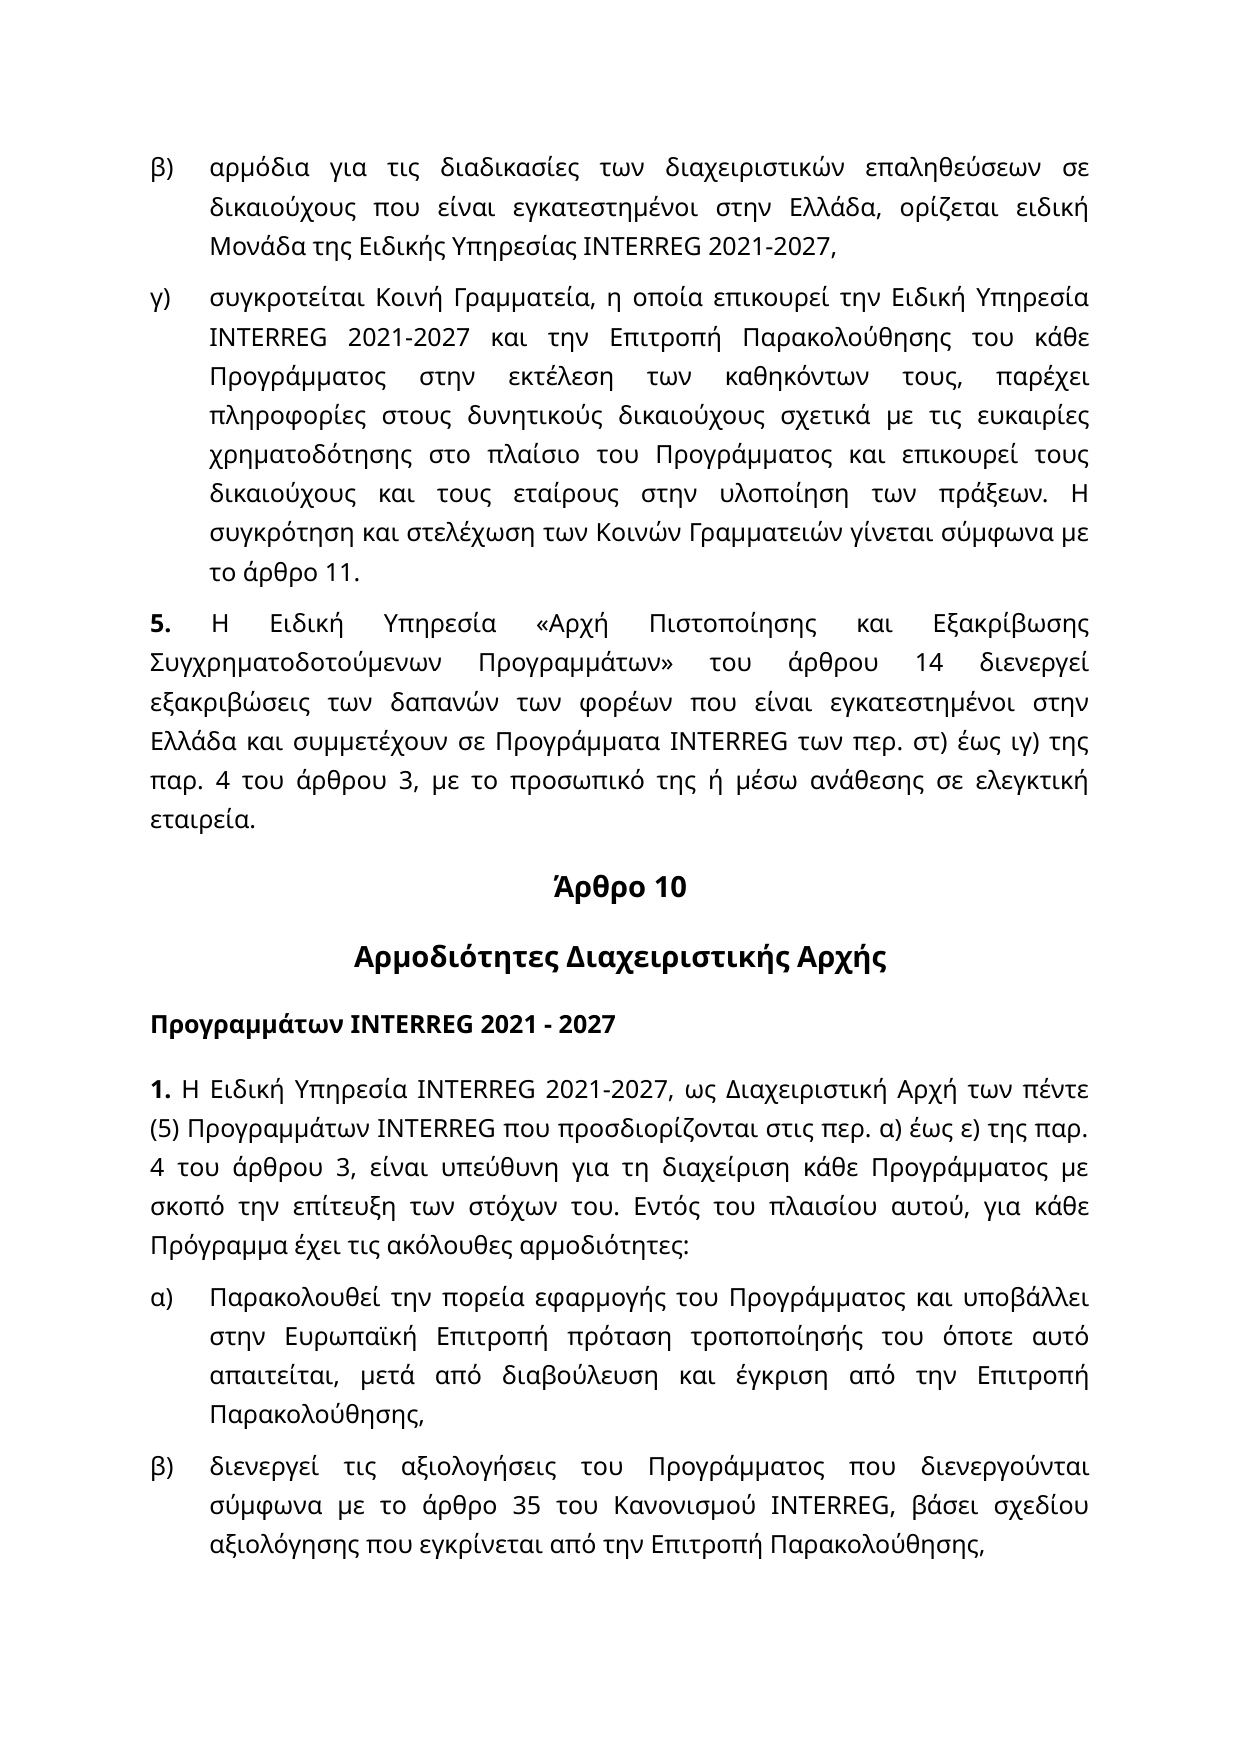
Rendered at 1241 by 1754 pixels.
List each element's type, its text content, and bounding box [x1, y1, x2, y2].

list β) διενεργεί τις αξιολογήσεις του Προγράμματος που διενεργούνται σύμφωνα με το άρθρο 35 του Κανονισμού INTERREG, βάσει σχεδίου αξιολόγησης που εγκρίνεται από την Επιτροπή Παρακολούθησης, [150, 1449, 1090, 1561]
list α) Παρακολουθεί την πορεία εφαρμογής του Προγράμματος και υποβάλλει στην Ευρωπαϊκή Επιτροπή πρόταση τροποποίησής του όποτε αυτό απαιτείται, μετά από διαβούλευση και έγκριση από την Επιτροπή Παρακολούθησης, [150, 1279, 1090, 1431]
text 1. Η Ειδική Υπηρεσία INTERREG 2021-2027, ως Διαχειριστική Αρχή των πέντε (5) Προγραμμάτων INTERREG που προσδιορίζονται στις περ. α) έως ε) της παρ. 4 του άρθρου 3, είναι υπεύθυνη για τη διαχείριση κάθε Προγράμματος με σκοπό την επίτευξη των στόχων του. Εντός του πλαισίου αυτού, για κάθε Πρόγραμμα έχει τις ακόλουθες αρμοδιότητες: [150, 1071, 1090, 1262]
list γ) συγκροτείται Κοινή Γραμματεία, η οποία επικουρεί την Ειδική Υπηρεσία INTERREG 2021-2027 και την Επιτροπή Παρακολούθησης του κάθε Προγράμματος στην εκτέλεση των καθηκόντων τους, παρέχει πληροφορίες στους δυνητικούς δικαιούχους σχετικά με τις ευκαιρίες χρηματοδότησης στο πλαίσιο του Προγράμματος και επικουρεί τους δικαιούχους και τους εταίρους στην υλοποίηση των πράξεων. Η συγκρότηση και στελέχωση των Κοινών Γραμματειών γίνεται σύμφωνα με το άρθρο 11. [150, 280, 1090, 588]
subtitle Άρθρο 10 [150, 866, 1090, 906]
subtitle Αρμοδιότητες Διαχειριστικής Αρχής [150, 936, 1090, 976]
text 5. Η Ειδική Υπηρεσία «Αρχή Πιστοποίησης και Εξακρίβωσης Συγχρηματοδοτούμενων Προγραμμάτων» του άρθρου 14 διενεργεί εξακριβώσεις των δαπανών των φορέων που είναι εγκατεστημένοι στην Ελλάδα και συμμετέχουν σε Προγράμματα INTERREG των περ. στ) έως ιγ) της παρ. 4 του άρθρου 3, με το προσωπικό της ή μέσω ανάθεσης σε ελεγκτική εταιρεία. [150, 606, 1090, 836]
list β) αρμόδια για τις διαδικασίες των διαχειριστικών επαληθεύσεων σε δικαιούχους που είναι εγκατεστημένοι στην Ελλάδα, ορίζεται ειδική Μονάδα της Ειδικής Υπηρεσίας INTERREG 2021-2027, [150, 150, 1090, 262]
text Προγραμμάτων INTERREG 2021 - 2027 [150, 1007, 1090, 1041]
